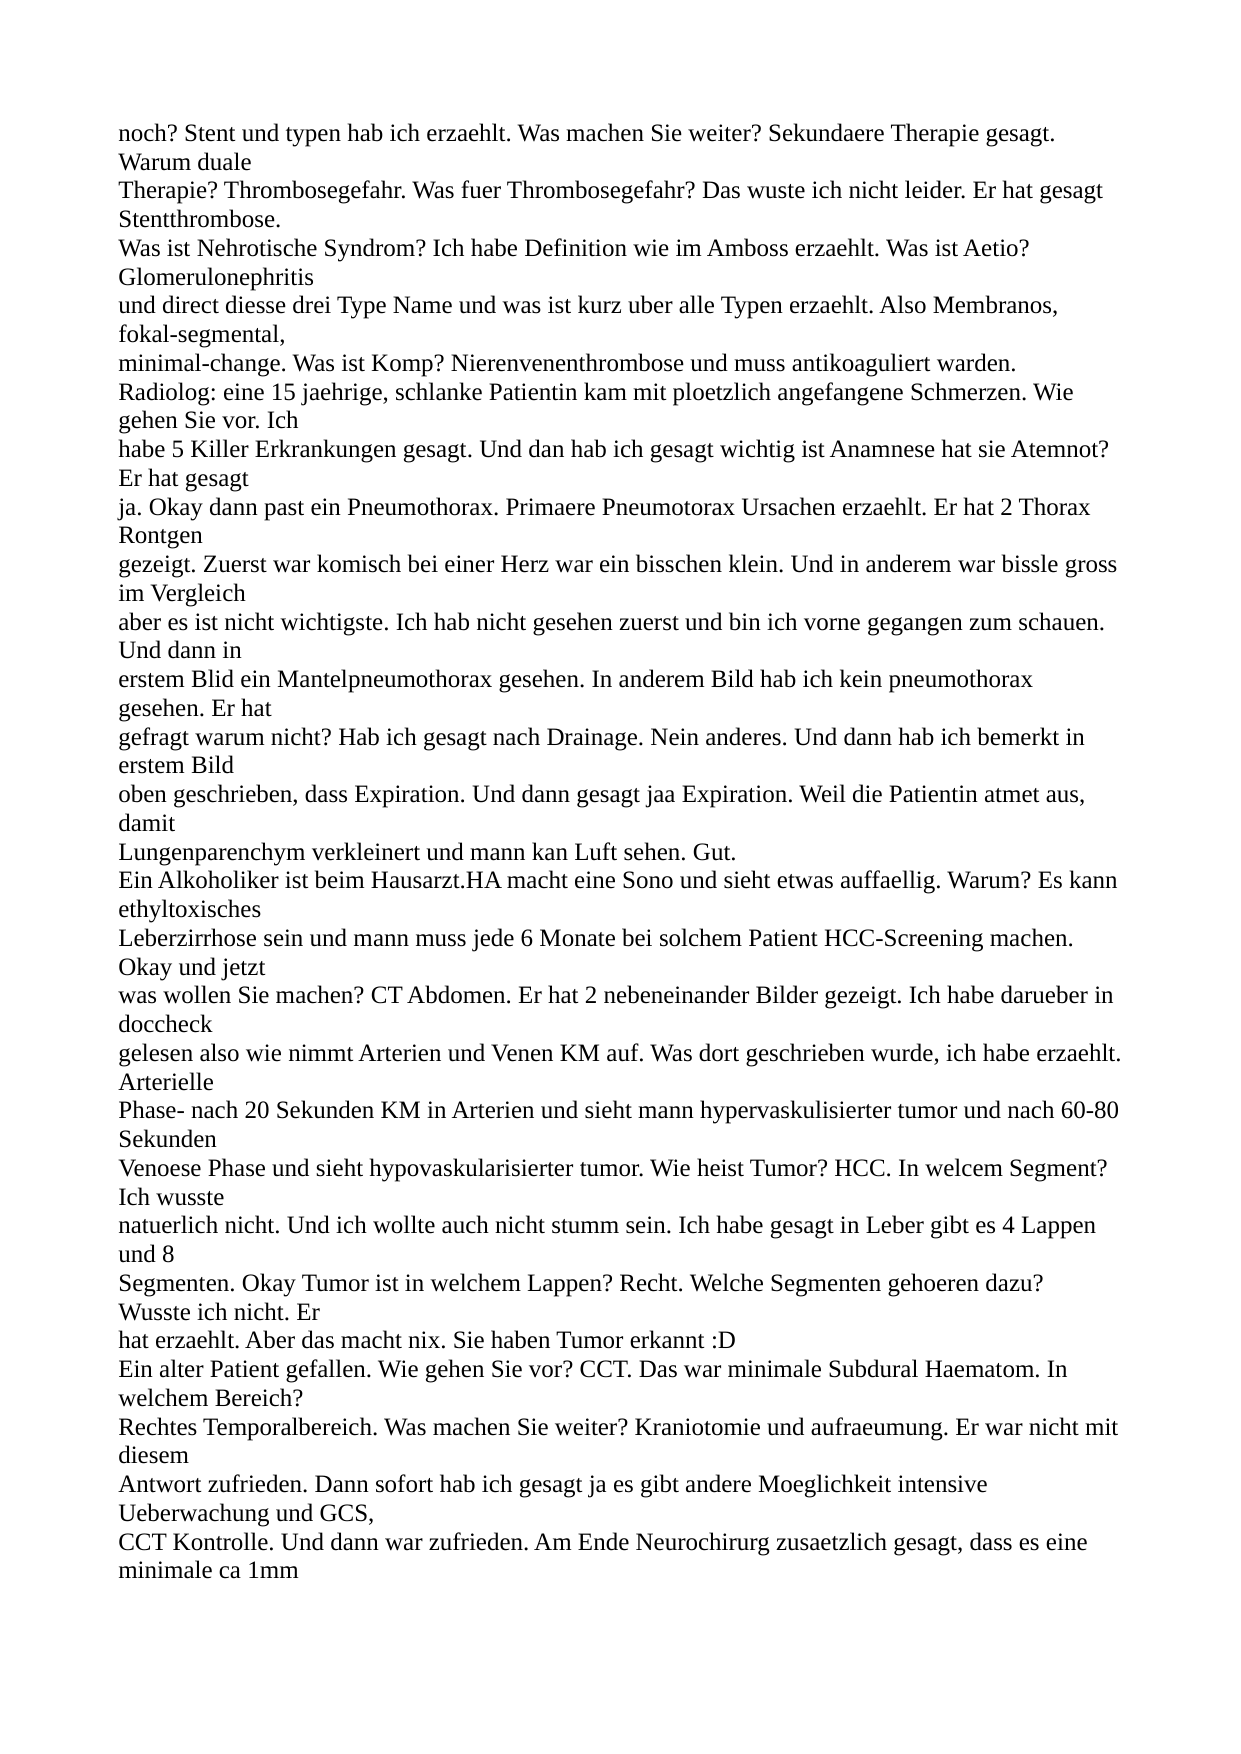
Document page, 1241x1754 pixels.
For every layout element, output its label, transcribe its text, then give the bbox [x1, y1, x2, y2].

text Therapie? Thrombosegefahr. Was fuer Thrombosegefahr? Das wuste ich nicht leider. Er hat gesagt [118, 176, 1122, 204]
text Ein alter Patient gefallen. Wie gehen Sie vor? CCT. Das war minimale Subdural Haematom. In welchem Bereich? [118, 1354, 1122, 1412]
text hat erzaehlt. Aber das macht nix. Sie haben Tumor erkannt :D [118, 1326, 1122, 1354]
text aber es ist nicht wichtigste. Ich hab nicht gesehen zuerst und bin ich vorne gegangen zum schauen. Und dann in [118, 607, 1122, 664]
text Lungenparenchym verkleinert und mann kan Luft sehen. Gut. [118, 837, 1122, 866]
text ja. Okay dann past ein Pneumothorax. Primaere Pneumotorax Ursachen erzaehlt. Er hat 2 Thorax Rontgen [118, 492, 1122, 549]
text gefragt warum nicht? Hab ich gesagt nach Drainage. Nein anderes. Und dann hab ich bemerkt in erstem Bild [118, 722, 1122, 779]
text minimal-change. Was ist Komp? Nierenvenenthrombose und muss antikoaguliert warden. [118, 348, 1122, 377]
text und direct diesse drei Type Name und was ist kurz uber alle Typen erzaehlt. Also Membranos, fokal-segmental, [118, 291, 1122, 348]
text noch? Stent und typen hab ich erzaehlt. Was machen Sie weiter? Sekundaere Therapie gesagt. Warum duale [118, 118, 1122, 176]
text Stentthrombose. [118, 204, 1122, 233]
text Was ist Nehrotische Syndrom? Ich habe Definition wie im Amboss erzaehlt. Was ist Aetio? Glomerulonephritis [118, 233, 1122, 291]
text was wollen Sie machen? CT Abdomen. Er hat 2 nebeneinander Bilder gezeigt. Ich habe darueber in doccheck [118, 981, 1122, 1038]
text Radiolog: eine 15 jaehrige, schlanke Patientin kam mit ploetzlich angefangene Schmerzen. Wie gehen Sie vor. Ich [118, 377, 1122, 434]
text Phase- nach 20 Sekunden KM in Arterien und sieht mann hypervaskulisierter tumor und nach 60-80 Sekunden [118, 1096, 1122, 1153]
text Venoese Phase und sieht hypovaskularisierter tumor. Wie heist Tumor? HCC. In welcem Segment? Ich wusste [118, 1153, 1122, 1211]
text habe 5 Killer Erkrankungen gesagt. Und dan hab ich gesagt wichtig ist Anamnese hat sie Atemnot? Er hat gesagt [118, 434, 1122, 492]
text gelesen also wie nimmt Arterien und Venen KM auf. Was dort geschrieben wurde, ich habe erzaehlt. Arterielle [118, 1038, 1122, 1096]
text Segmenten. Okay Tumor ist in welchem Lappen? Recht. Welche Segmenten gehoeren dazu? Wusste ich nicht. Er [118, 1268, 1122, 1326]
text oben geschrieben, dass Expiration. Und dann gesagt jaa Expiration. Weil die Patientin atmet aus, damit [118, 779, 1122, 837]
text Rechtes Temporalbereich. Was machen Sie weiter? Kraniotomie und aufraeumung. Er war nicht mit diesem [118, 1412, 1122, 1469]
text Ein Alkoholiker ist beim Hausarzt.HA macht eine Sono und sieht etwas auffaellig. Warum? Es kann ethyltoxisches [118, 866, 1122, 923]
text Antwort zufrieden. Dann sofort hab ich gesagt ja es gibt andere Moeglichkeit intensive Ueberwachung und GCS, [118, 1469, 1122, 1527]
text Leberzirrhose sein und mann muss jede 6 Monate bei solchem Patient HCC-Screening machen. Okay und jetzt [118, 923, 1122, 981]
text natuerlich nicht. Und ich wollte auch nicht stumm sein. Ich habe gesagt in Leber gibt es 4 Lappen und 8 [118, 1211, 1122, 1268]
text CCT Kontrolle. Und dann war zufrieden. Am Ende Neurochirurg zusaetzlich gesagt, dass es eine minimale ca 1mm [118, 1527, 1122, 1584]
text gezeigt. Zuerst war komisch bei einer Herz war ein bisschen klein. Und in anderem war bissle gross im Vergleich [118, 549, 1122, 607]
text erstem Blid ein Mantelpneumothorax gesehen. In anderem Bild hab ich kein pneumothorax gesehen. Er hat [118, 664, 1122, 722]
